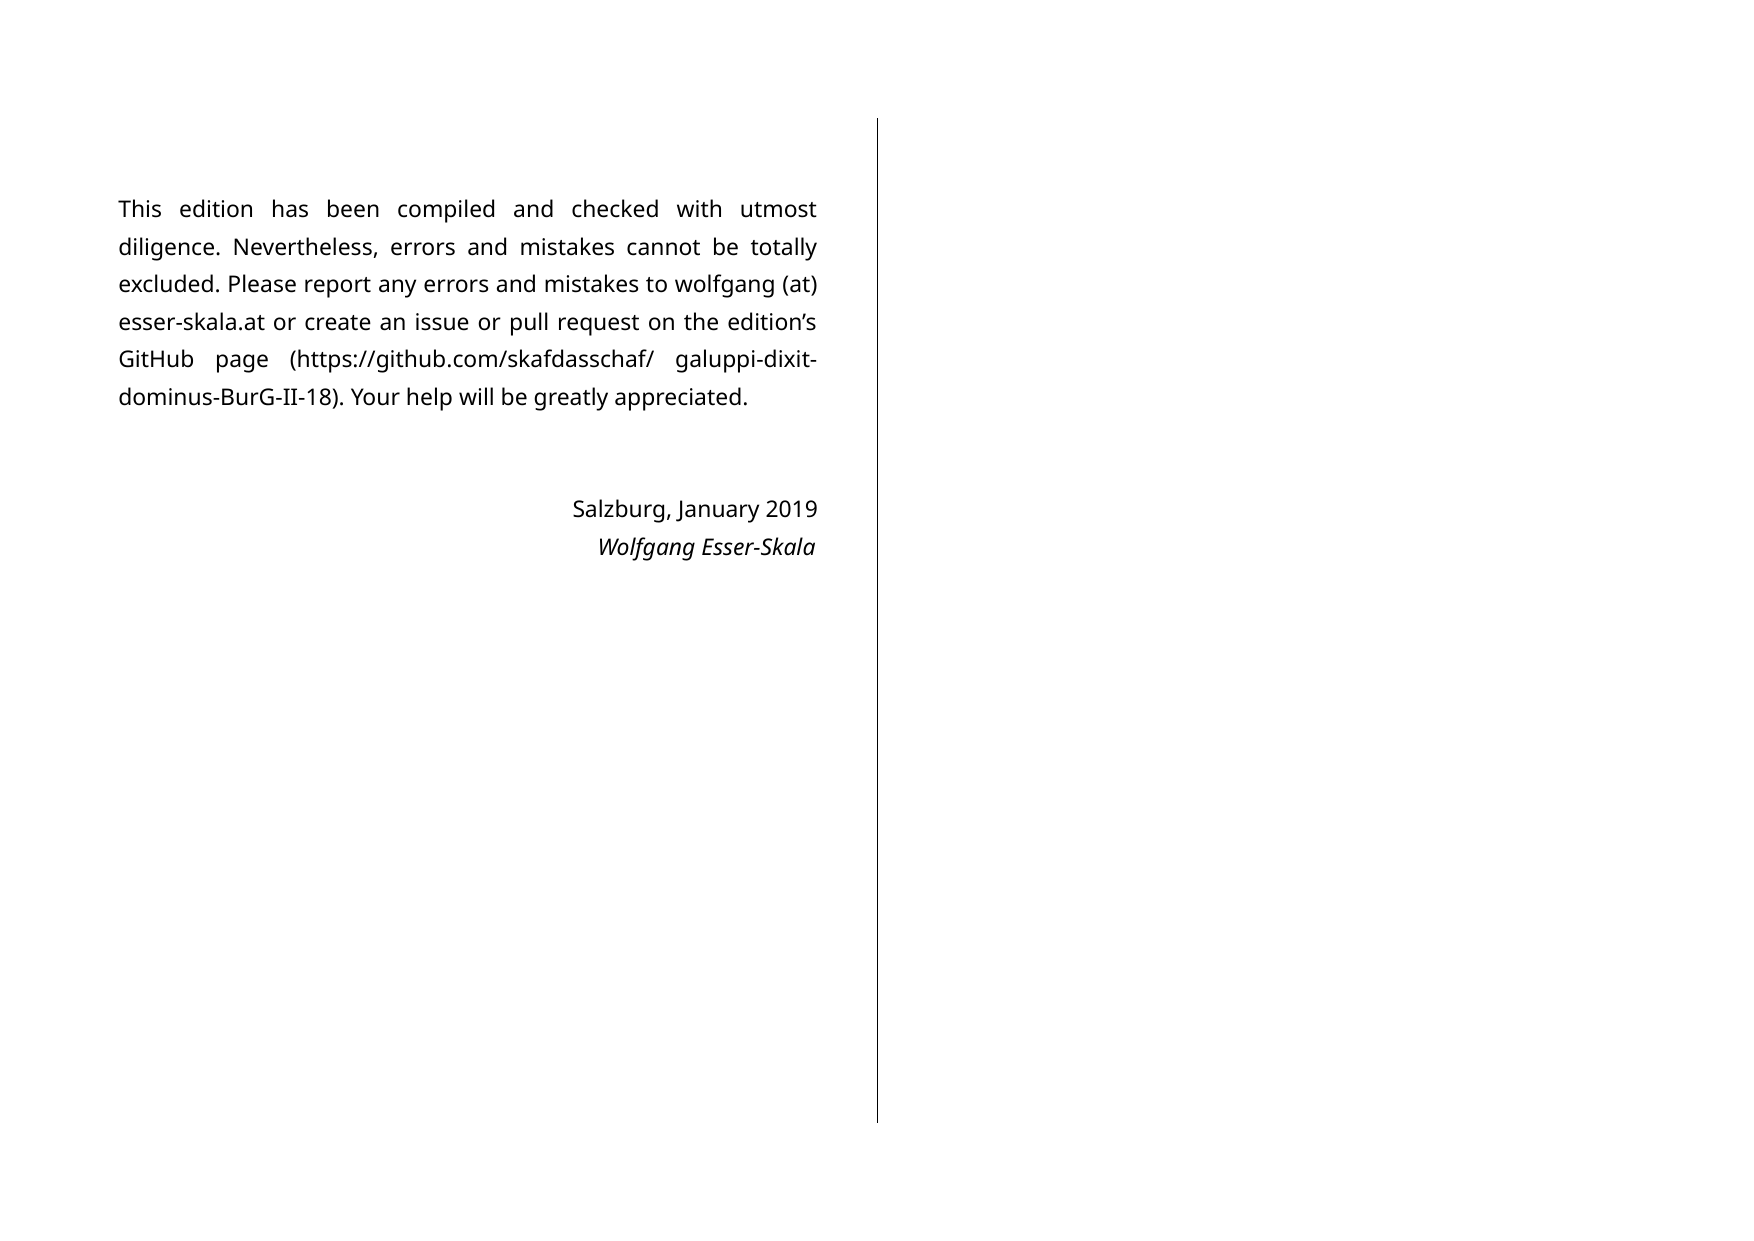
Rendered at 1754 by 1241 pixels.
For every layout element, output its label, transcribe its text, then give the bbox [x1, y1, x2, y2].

text [118, 118, 818, 187]
text This edition has been compiled and checked with utmost diligence. Nevertheless, errors and mistakes cannot be totally excluded. Please report any errors and mistakes to wolfgang (at) esser-skala.at or create an issue or pull request on the edition’s GitHub page (https://github.com/skafdasschaf/ galuppi-dixit-dominus-BurG-II-18). Your help will be greatly appreciated. [118, 193, 818, 412]
text Salzburg, January 2019 Wolfgang Esser-Skala [118, 493, 818, 562]
